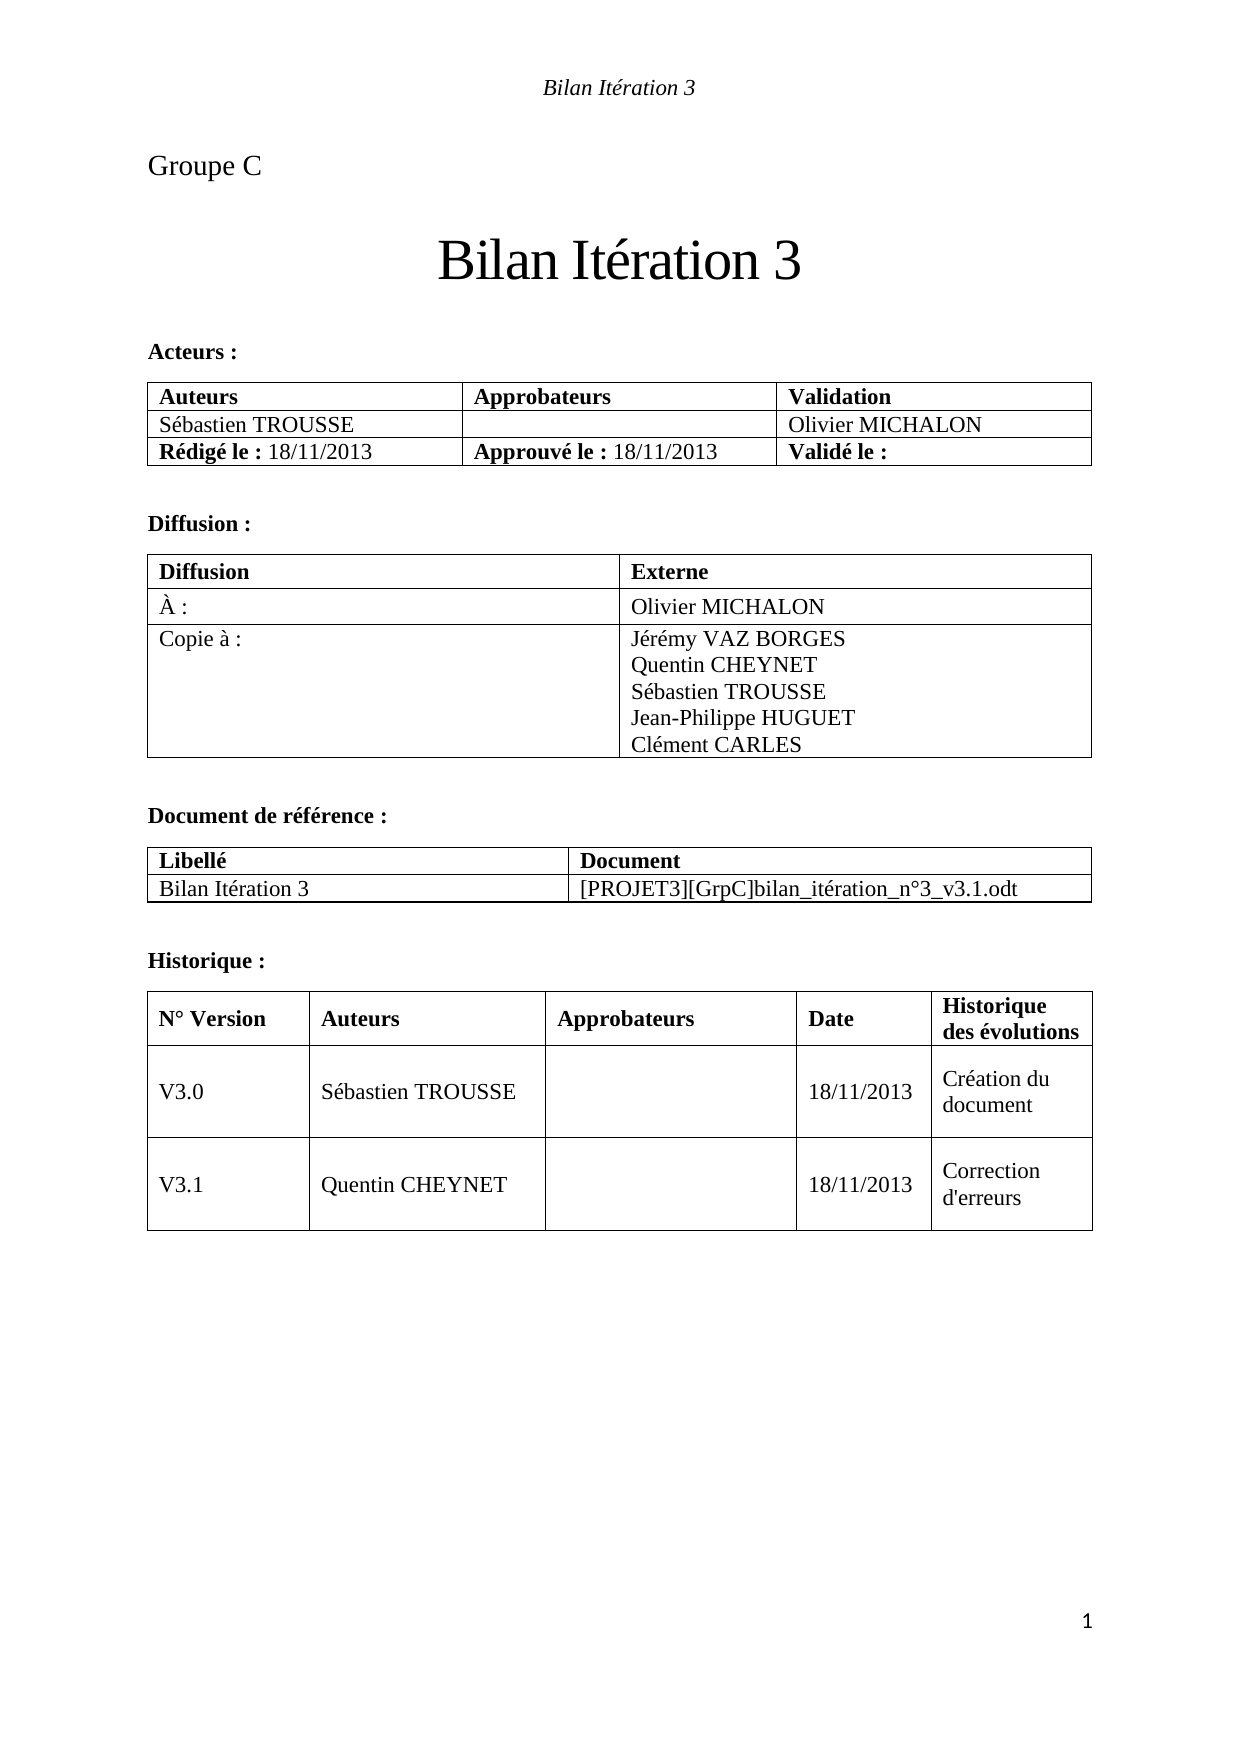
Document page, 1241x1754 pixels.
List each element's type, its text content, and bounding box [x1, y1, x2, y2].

table_header Date [797, 992, 931, 1045]
table_cell Sébastien TROUSSE [148, 411, 462, 437]
table_header Externe [620, 555, 1091, 588]
table_header Historique des évolutions [932, 992, 1092, 1045]
text Diffusion : [148, 510, 1093, 536]
table_header Document [569, 848, 1091, 874]
table_cell À : [148, 589, 619, 624]
table_cell Quentin CHEYNET [310, 1138, 545, 1229]
table_cell V3.0 [148, 1046, 309, 1137]
table_cell [463, 411, 776, 437]
text Acteurs : [148, 338, 1093, 364]
table_cell Sébastien TROUSSE [310, 1046, 545, 1137]
table_cell Jérémy VAZ BORGES Quentin CHEYNET Sébastien TROUSSE Jean-Philippe HUGUET Clément CARLES [620, 625, 1091, 757]
table_cell Création du document [932, 1046, 1092, 1137]
table_header Validation [777, 383, 1091, 410]
table_cell 18/11/2013 [797, 1138, 931, 1229]
table_header Auteurs [310, 992, 545, 1045]
table_cell Validé le : [777, 438, 1091, 464]
table_header Auteurs [148, 383, 462, 410]
text Bilan Itération 3 [148, 225, 1093, 292]
text Historique : [148, 947, 1093, 973]
table_cell [546, 1046, 796, 1137]
table_header Diffusion [148, 555, 619, 588]
table_cell Copie à : [148, 625, 619, 757]
table_cell Olivier MICHALON [620, 589, 1091, 624]
table_cell [546, 1138, 796, 1229]
table_cell 18/11/2013 [797, 1046, 931, 1137]
table_header Libellé [148, 848, 568, 874]
table_cell Rédigé le : 18/11/2013 [148, 438, 462, 464]
table_header Approbateurs [546, 992, 796, 1045]
text Groupe C [148, 148, 1093, 181]
table_cell [PROJET3][GrpC]bilan_itération_n°3_v3.1.odt [569, 875, 1091, 901]
table_cell Approuvé le : 18/11/2013 [463, 438, 776, 464]
table_cell V3.1 [148, 1138, 309, 1229]
table_cell Correction d'erreurs [932, 1138, 1092, 1229]
table_cell Bilan Itération 3 [148, 875, 568, 901]
table_header Approbateurs [463, 383, 776, 410]
text Document de référence : [148, 802, 1093, 829]
table_cell Olivier MICHALON [777, 411, 1091, 437]
table_header N° Version [148, 992, 309, 1045]
